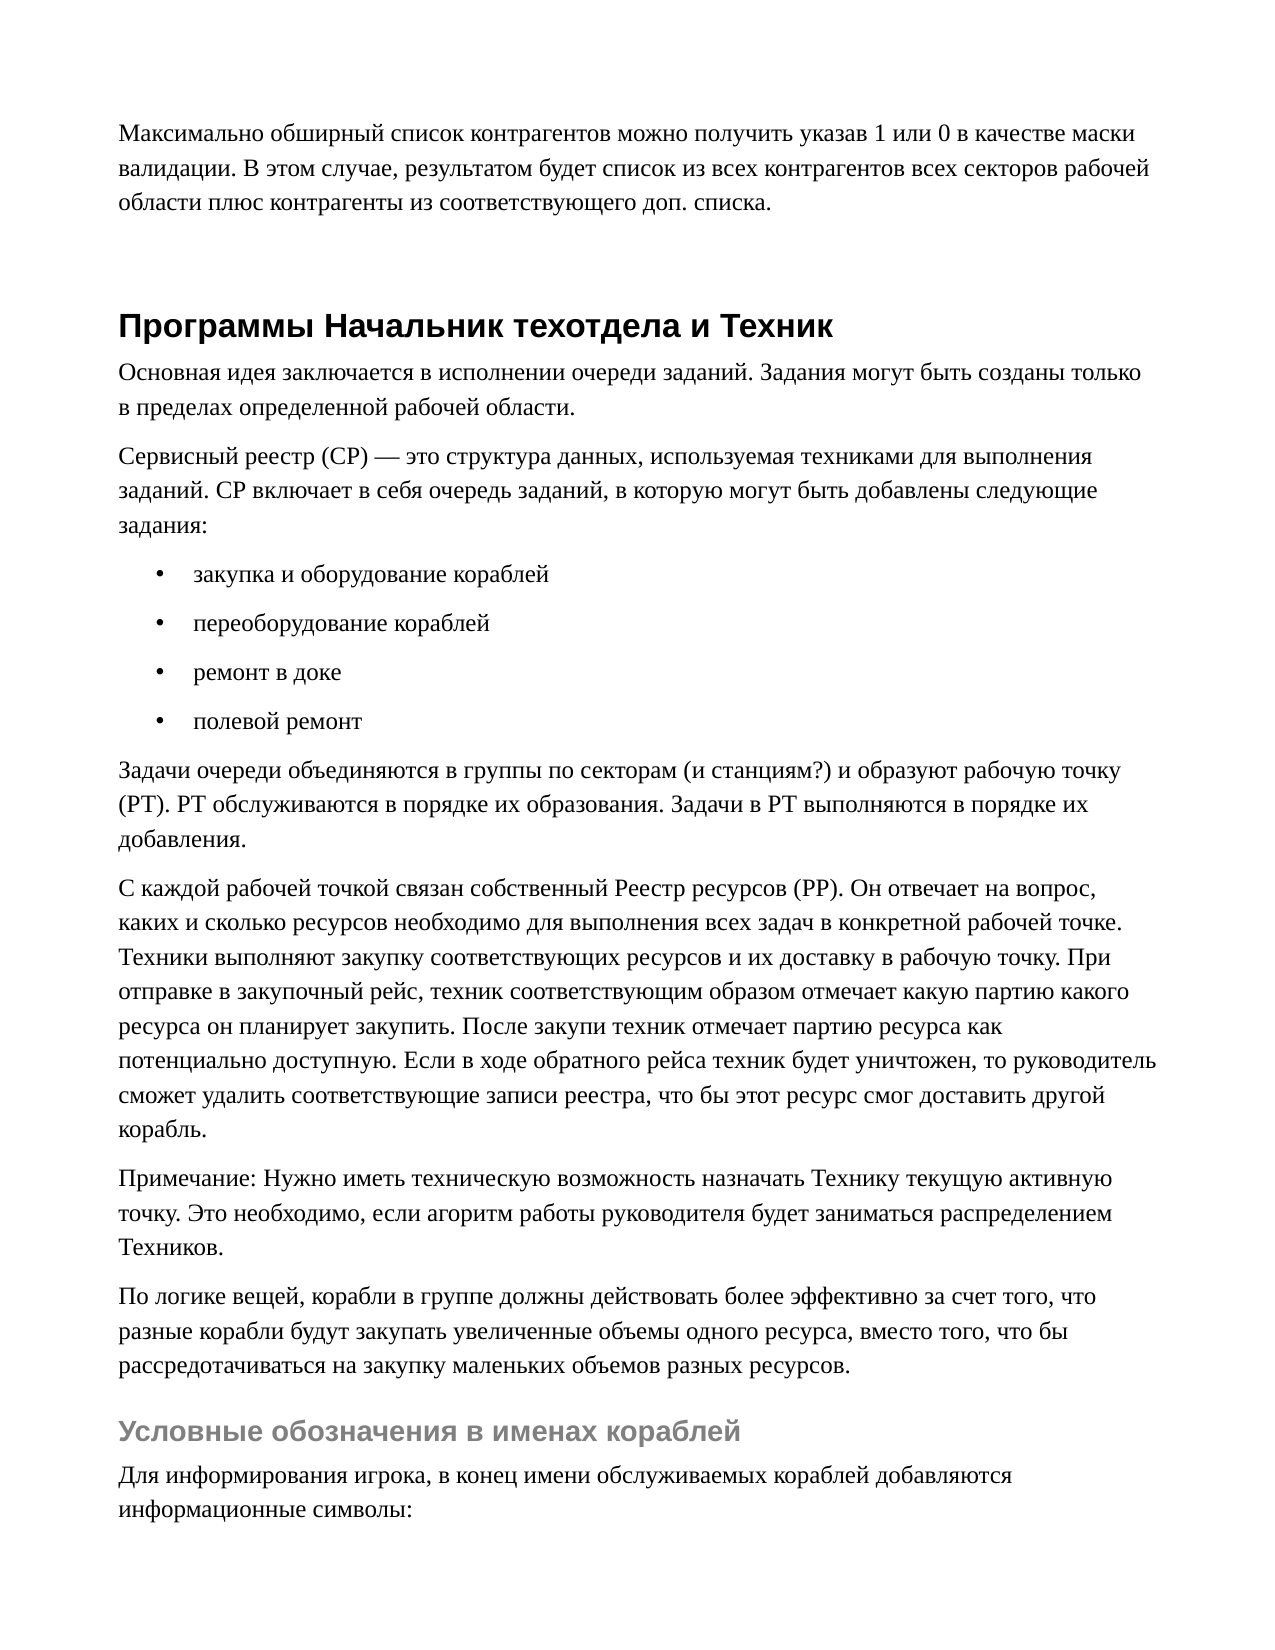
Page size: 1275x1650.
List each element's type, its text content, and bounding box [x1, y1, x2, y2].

text Примечание: Нужно иметь техническую возможность назначать Технику текущую активную точку. Это необходимо, если агоритм работы руководителя будет заниматься распределением Техников. [118, 1163, 1157, 1261]
list переоборудование кораблей [156, 608, 1157, 637]
text Для информирования игрока, в конец имени обслуживаемых кораблей добавляются информационные символы: [118, 1460, 1157, 1523]
text По логике вещей, корабли в группе должны действовать более эффективно за счет того, что разные корабли будут закупать увеличенные объемы одного ресурса, вместо того, что бы рассредотачиваться на закупку маленьких объемов разных ресурсов. [118, 1281, 1157, 1379]
text Максимально обширный список контрагентов можно получить указав 1 или 0 в качестве маски валидации. В этом случае, результатом будет список из всех контрагентов всех секторов рабочей области плюс контрагенты из соответствующего доп. списка. [118, 118, 1157, 216]
text С каждой рабочей точкой связан собственный Реестр ресурсов (РР). Он отвечает на вопрос, каких и сколько ресурсов необходимо для выполнения всех задач в конкретной рабочей точке. Техники выполняют закупку соответствующих ресурсов и их доставку в рабочую точку. При отправке в закупочный рейс, техник соответствующим образом отмечает какую партию какого ресурса он планирует закупить. После закупи техник отмечает партию ресурса как потенциально доступную. Если в ходе обратного рейса техник будет уничтожен, то руководитель сможет удалить соответствующие записи реестра, что бы этот ресурс смог доставить другой корабль. [118, 873, 1157, 1143]
text Основная идея заключается в исполнении очереди заданий. Задания могут быть созданы только в пределах определенной рабочей области. [118, 357, 1157, 420]
text Сервисный реестр (СР) — это структура данных, используемая техниками для выполнения заданий. СР включает в себя очередь заданий, в которую могут быть добавлены следующие задания: [118, 441, 1157, 538]
list ремонт в доке [156, 657, 1157, 686]
text Задачи очереди объединяются в группы по секторам (и станциям?) и образуют рабочую точку (РТ). РТ обслуживаются в порядке их образования. Задачи в РТ выполняются в порядке их добавления. [118, 755, 1157, 853]
subtitle Условные обозначения в именах кораблей [118, 1414, 1157, 1448]
list полевой ремонт [156, 706, 1157, 735]
subtitle Программы Начальник техотдела и Техник [118, 306, 1157, 345]
list закупка и оборудование кораблей [156, 559, 1157, 587]
